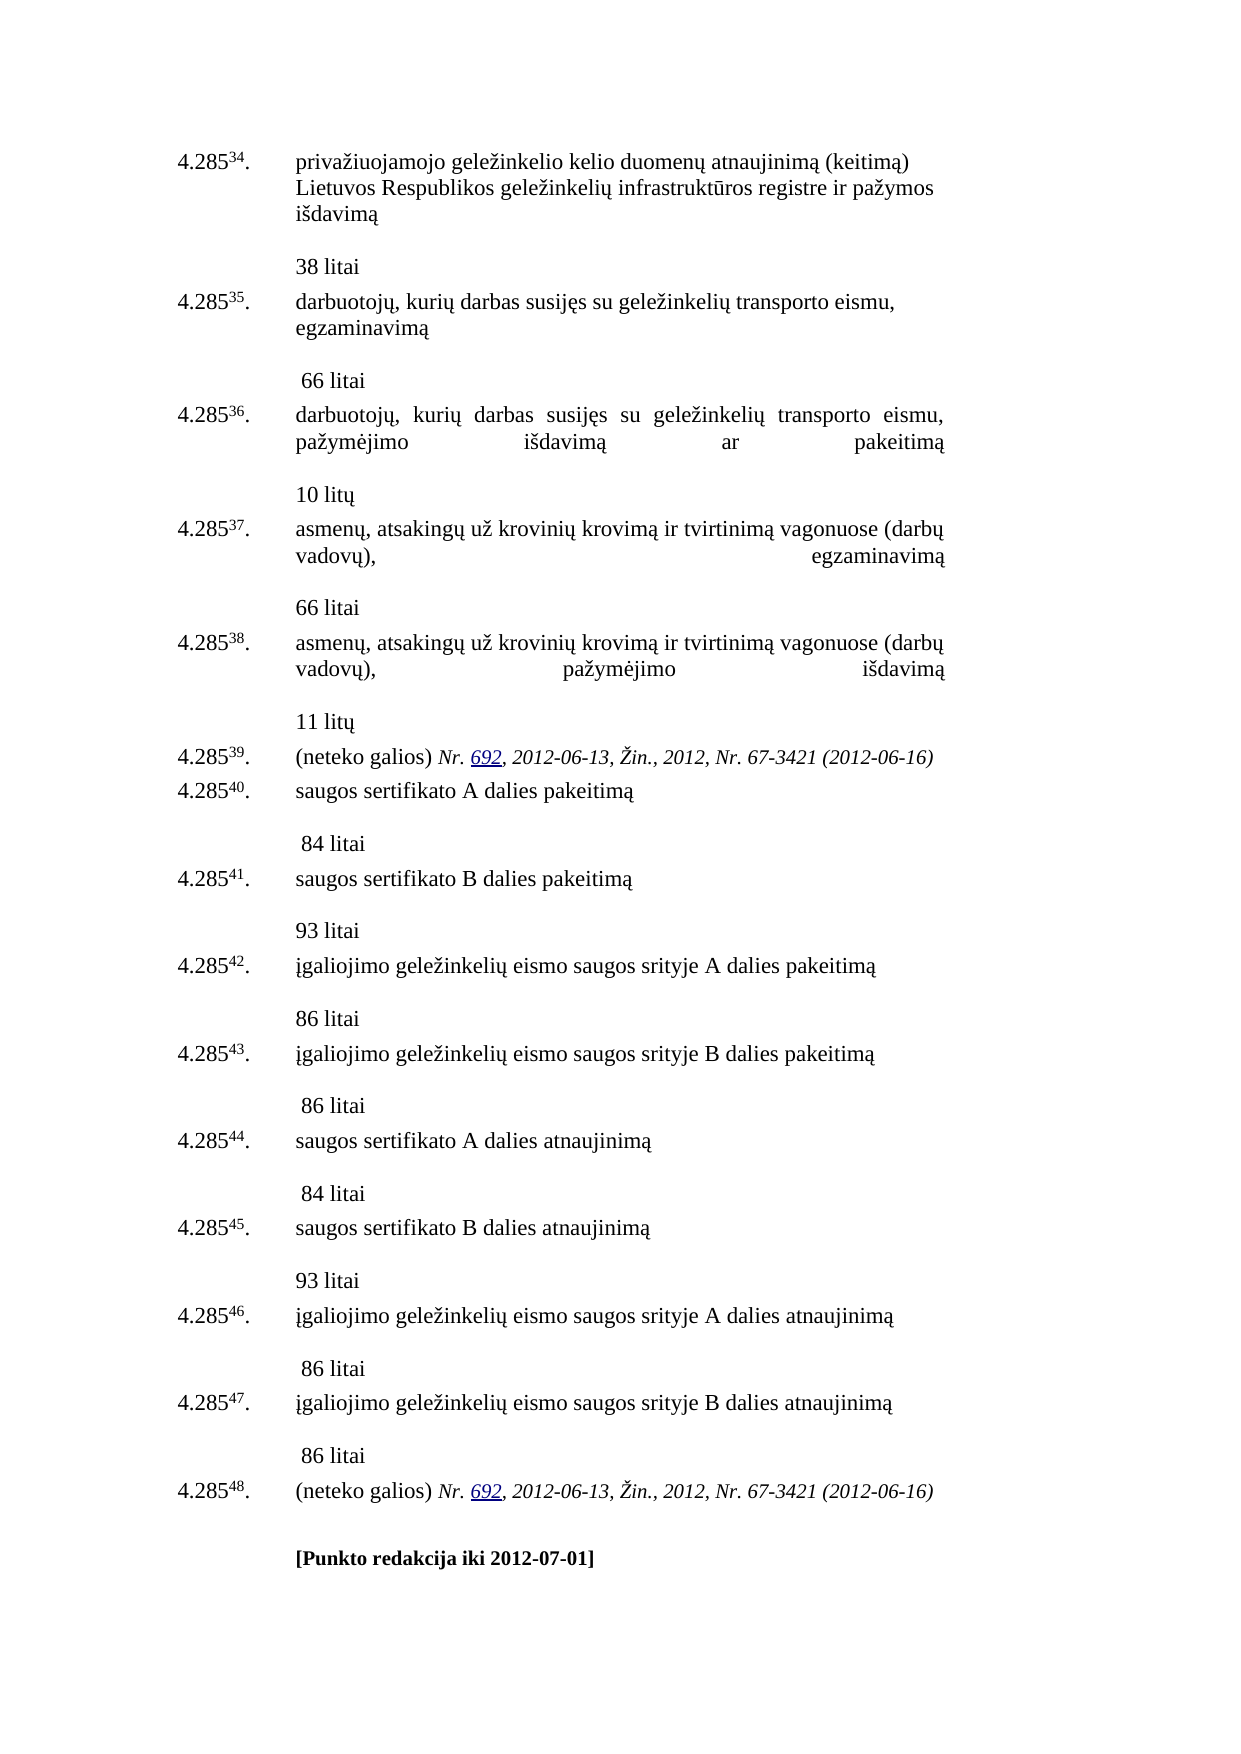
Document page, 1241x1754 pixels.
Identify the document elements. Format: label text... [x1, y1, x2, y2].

text 4.28543. įgaliojimo geležinkelių eismo saugos srityje B dalies pakeitimą 86 litai [177, 1040, 930, 1119]
text 4.28542. įgaliojimo geležinkelių eismo saugos srityje A dalies pakeitimą 86 litai [177, 952, 930, 1031]
text 4.28547. įgaliojimo geležinkelių eismo saugos srityje B dalies atnaujinimą 86 litai [177, 1389, 930, 1468]
text 4.28548. (neteko galios) Nr. 692, 2012-06-13, Žin., 2012, Nr. 67-3421 (2012-06-16) [177, 1477, 945, 1503]
text 4.28544. saugos sertifikato A dalies atnaujinimą 84 litai [177, 1127, 930, 1206]
text 4.28540. saugos sertifikato A dalies pakeitimą 84 litai [177, 777, 930, 857]
text 4.28539. (neteko galios) Nr. 692, 2012-06-13, Žin., 2012, Nr. 67-3421 (2012-06-16) [177, 743, 945, 769]
text 4.28546. įgaliojimo geležinkelių eismo saugos srityje A dalies atnaujinimą 86 litai [177, 1302, 930, 1381]
text [Punkto redakcija iki 2012-07-01] [177, 1546, 1122, 1570]
text 4.28536. darbuotojų, kurių darbas susijęs su geležinkelių transporto eismu, pažymėjimo išdavimą ar pakeitimą 10 litų [177, 402, 945, 507]
text 4.28541. saugos sertifikato B dalies pakeitimą 93 litai [177, 865, 930, 944]
text 4.28545. saugos sertifikato B dalies atnaujinimą 93 litai [177, 1214, 930, 1293]
text 4.28537. asmenų, atsakingų už krovinių krovimą ir tvirtinimą vagonuose (darbų vadovų), egzaminavimą 66 litai [177, 515, 945, 621]
text 4.28535. darbuotojų, kurių darbas susijęs su geležinkelių transporto eismu, egzaminavimą 66 litai [177, 288, 930, 393]
text 4.28534. privažiuojamojo geležinkelio kelio duomenų atnaujinimą (keitimą) Lietuvos Respublikos geležinkelių infrastruktūros registre ir pažymos išdavimą 38 litai [177, 148, 945, 279]
text 4.28538. asmenų, atsakingų už krovinių krovimą ir tvirtinimą vagonuose (darbų vadovų), pažymėjimo išdavimą 11 litų [177, 629, 945, 734]
